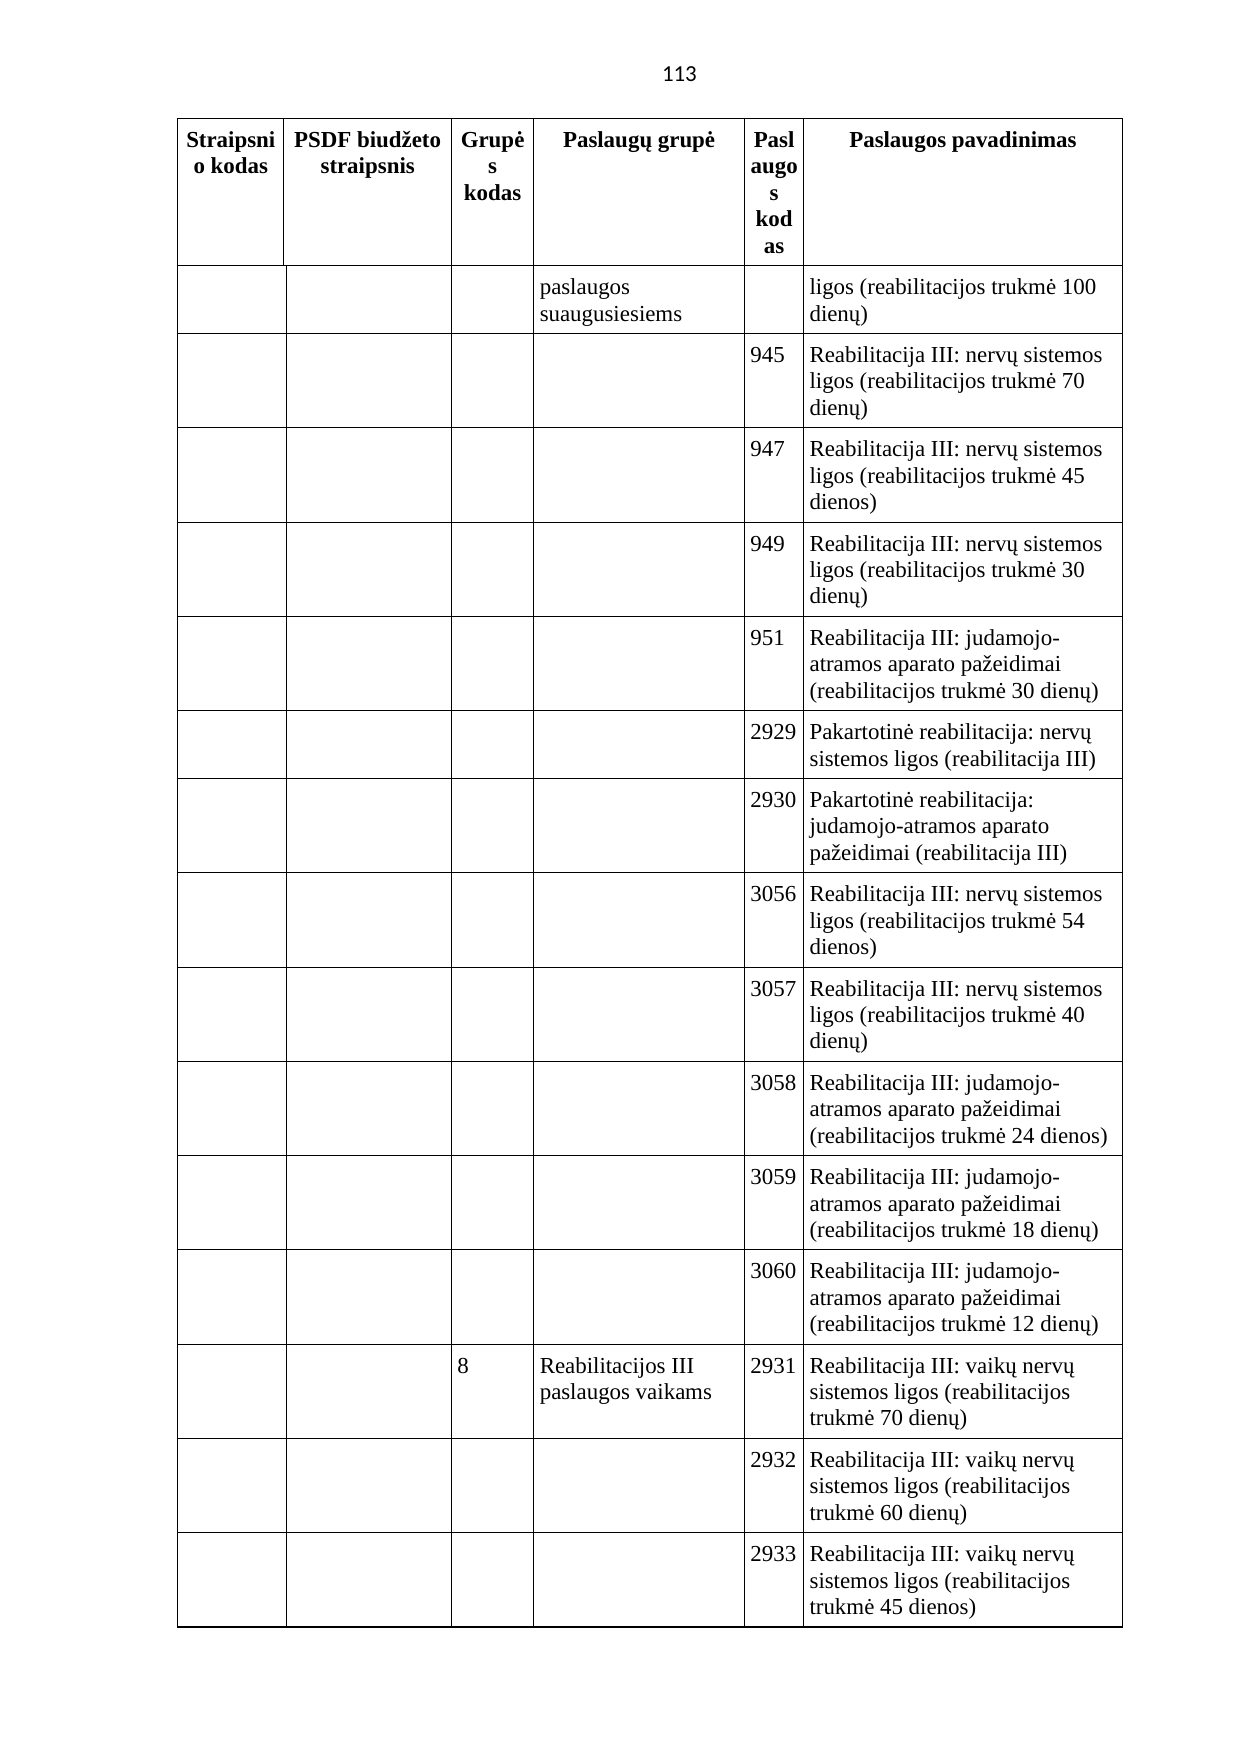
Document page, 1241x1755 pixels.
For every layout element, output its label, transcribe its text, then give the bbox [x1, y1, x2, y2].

table_cell [287, 334, 451, 427]
table_cell [287, 1533, 451, 1626]
table_cell [534, 873, 744, 967]
table_cell 2929 [745, 711, 803, 778]
table_cell [452, 1533, 533, 1626]
table_cell Reabilitacija III: judamojo-atramos aparato pažeidimai (reabilitacijos trukmė 18 dienų) [804, 1156, 1122, 1249]
table_cell [178, 873, 286, 967]
table_cell 951 [745, 617, 803, 710]
table_cell [287, 1156, 451, 1249]
table_cell 2932 [745, 1439, 803, 1532]
table_cell [178, 428, 286, 522]
table_cell [287, 266, 451, 333]
table_cell [178, 779, 286, 872]
table_cell [452, 1156, 533, 1249]
table_cell 3060 [745, 1250, 803, 1344]
table_cell 8 [452, 1345, 533, 1438]
table_cell [178, 1250, 286, 1344]
table_cell [534, 968, 744, 1061]
table_cell [287, 617, 451, 710]
table_cell [178, 711, 286, 778]
table_cell [534, 779, 744, 872]
table_cell [287, 873, 451, 967]
table_cell Reabilitacija III: vaikų nervų sistemos ligos (reabilitacijos trukmė 45 dienos) [804, 1533, 1122, 1626]
table_header PSDF biudžeto straipsnis [284, 119, 451, 265]
table_cell [178, 1345, 286, 1438]
table_cell [534, 1439, 744, 1532]
table_cell Reabilitacija III: judamojo-atramos aparato pažeidimai (reabilitacijos trukmė 12 dienų) [804, 1250, 1122, 1344]
table_cell [452, 873, 533, 967]
table_cell 2931 [745, 1345, 803, 1438]
table_cell [534, 1062, 744, 1155]
table_cell 3056 [745, 873, 803, 967]
table_cell [534, 428, 744, 522]
table_header Paslaugos pavadinimas [804, 119, 1122, 265]
table_cell [178, 968, 286, 1061]
table_cell 947 [745, 428, 803, 522]
table_cell [287, 428, 451, 522]
table_cell [178, 617, 286, 710]
table_cell Reabilitacija III: vaikų nervų sistemos ligos (reabilitacijos trukmė 60 dienų) [804, 1439, 1122, 1532]
table_cell [178, 334, 286, 427]
table_cell [534, 1533, 744, 1626]
table_header Grupės kodas [452, 119, 533, 265]
table_cell [287, 1439, 451, 1532]
table_cell [452, 266, 533, 333]
table_cell [287, 1062, 451, 1155]
table_cell Reabilitacijos III paslaugos vaikams [534, 1345, 744, 1438]
table_cell [178, 523, 286, 616]
table_cell 3057 [745, 968, 803, 1061]
table_cell 949 [745, 523, 803, 616]
table_cell [287, 711, 451, 778]
table_header Paslaugų grupė [534, 119, 744, 265]
table_cell [178, 1156, 286, 1249]
table_cell Reabilitacija III: nervų sistemos ligos (reabilitacijos trukmė 70 dienų) [804, 334, 1122, 427]
table_cell [534, 711, 744, 778]
table_cell Reabilitacija III: vaikų nervų sistemos ligos (reabilitacijos trukmė 70 dienų) [804, 1345, 1122, 1438]
table_cell [287, 779, 451, 872]
table_header Paslaugos kodas [745, 119, 803, 265]
table_cell [287, 1250, 451, 1344]
table_cell [178, 1533, 286, 1626]
table_cell [452, 1062, 533, 1155]
table_cell 945 [745, 334, 803, 427]
table_cell [452, 1439, 533, 1532]
table_cell [534, 523, 744, 616]
table_cell [178, 1062, 286, 1155]
table_cell [452, 523, 533, 616]
table_cell ligos (reabilitacijos trukmė 100 dienų) [804, 266, 1122, 333]
table_cell Reabilitacija III: nervų sistemos ligos (reabilitacijos trukmė 45 dienos) [804, 428, 1122, 522]
table_cell paslaugos suaugusiesiems [534, 266, 744, 333]
table_cell Reabilitacija III: nervų sistemos ligos (reabilitacijos trukmė 54 dienos) [804, 873, 1122, 967]
table_header Straipsnio kodas [178, 119, 283, 265]
table_cell 3059 [745, 1156, 803, 1249]
table_cell [534, 1250, 744, 1344]
table_cell Reabilitacija III: nervų sistemos ligos (reabilitacijos trukmė 40 dienų) [804, 968, 1122, 1061]
table_cell 3058 [745, 1062, 803, 1155]
table_cell Pakartotinė reabilitacija: nervų sistemos ligos (reabilitacija III) [804, 711, 1122, 778]
table_cell [745, 266, 803, 333]
table_cell [452, 1250, 533, 1344]
table_cell [534, 1156, 744, 1249]
table_cell [452, 968, 533, 1061]
table_cell [452, 779, 533, 872]
table_cell 2933 [745, 1533, 803, 1626]
table_cell [452, 617, 533, 710]
table_cell [287, 523, 451, 616]
table_cell Reabilitacija III: judamojo-atramos aparato pažeidimai (reabilitacijos trukmė 30 dienų) [804, 617, 1122, 710]
table_cell Reabilitacija III: nervų sistemos ligos (reabilitacijos trukmė 30 dienų) [804, 523, 1122, 616]
table_cell [178, 266, 286, 333]
table_cell Reabilitacija III: judamojo-atramos aparato pažeidimai (reabilitacijos trukmė 24 dienos) [804, 1062, 1122, 1155]
table_cell [287, 1345, 451, 1438]
table_cell [534, 617, 744, 710]
table_cell [452, 334, 533, 427]
table_cell [287, 968, 451, 1061]
table_cell [178, 1439, 286, 1532]
table_cell [452, 428, 533, 522]
table_cell [534, 334, 744, 427]
table_cell 2930 [745, 779, 803, 872]
table_cell Pakartotinė reabilitacija: judamojo-atramos aparato pažeidimai (reabilitacija III) [804, 779, 1122, 872]
table_cell [452, 711, 533, 778]
